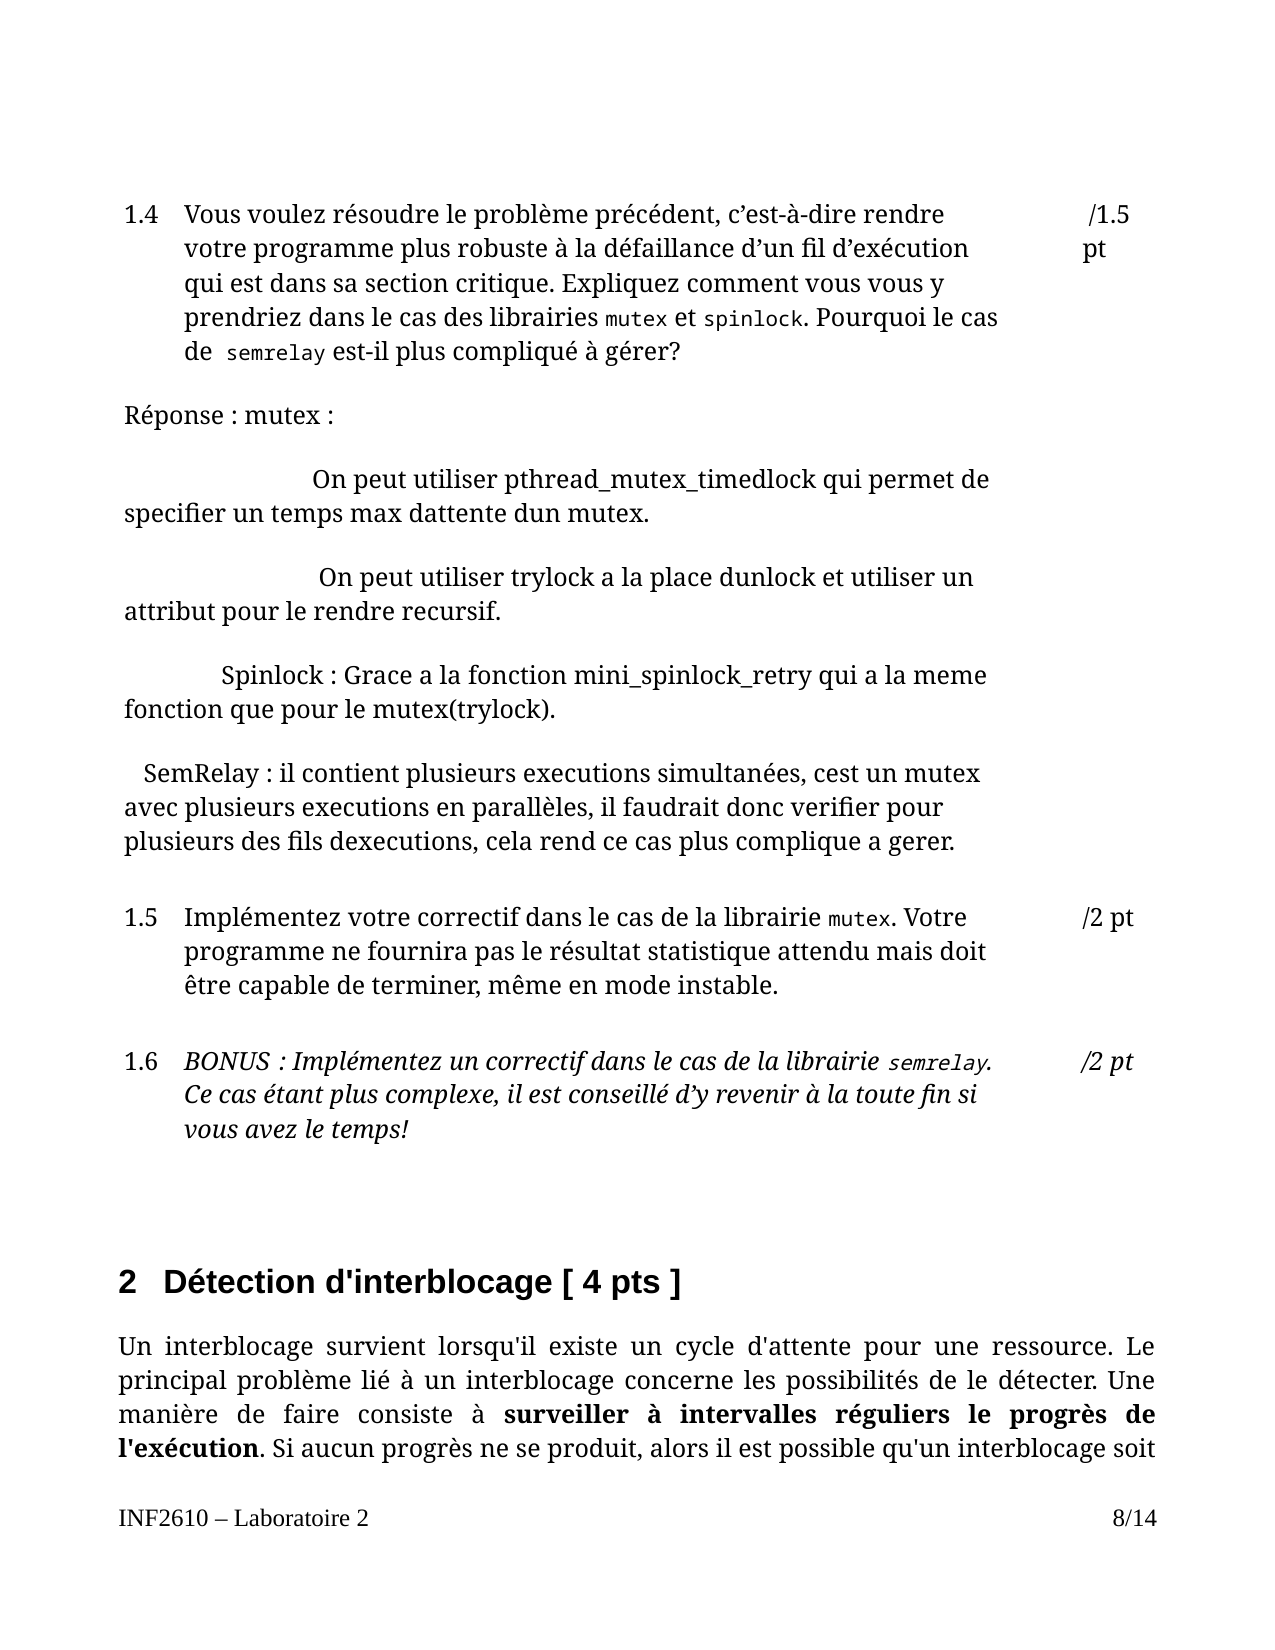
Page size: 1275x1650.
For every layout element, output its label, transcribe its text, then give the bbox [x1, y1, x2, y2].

table_cell /2 pt [1076, 1023, 1157, 1166]
table_cell /2 pt [1076, 879, 1157, 1022]
table_cell BONUS : Implémentez un correctif dans le cas de la librairie semrelay. Ce cas étant plus complexe, il est conseillé d’y revenir à la toute fin si vous avez le temps! [118, 1023, 1007, 1166]
table_cell /1.5 pt [1076, 176, 1157, 879]
table_cell Implémentez votre correctif dans le cas de la librairie mutex. Votre programme ne fournira pas le résultat statistique attendu mais doit être capable de terminer, même en mode instable. [118, 879, 1007, 1022]
table_cell [1007, 176, 1076, 879]
table_cell [1007, 879, 1076, 1022]
table_cell [1007, 1023, 1076, 1166]
subtitle Détection d'interblocage [ 4 pts ] [118, 1262, 1157, 1301]
table_cell Vous voulez résoudre le problème précédent, c’est-à-dire rendre votre programme plus robuste à la défaillance d’un fil d’exécution qui est dans sa section critique. Expliquez comment vous vous y prendriez dans le cas des librairies mutex et spinlock. Pourquoi le cas de semrelay est-il plus compliqué à gérer? Réponse : mutex : On peut utiliser pthread_mutex_timedlock qui permet de specifier un temps max dattente dun mutex. On peut utiliser trylock a la place dunlock et utiliser un attribut pour le rendre recursif. Spinlock : Grace a la fonction mini_spinlock_retry qui a la meme fonction que pour le mutex(trylock). SemRelay : il contient plusieurs executions simultanées, cest un mutex avec plusieurs executions en parallèles, il faudrait donc verifier pour plusieurs des fils dexecutions, cela rend ce cas plus complique a gerer. [118, 176, 1007, 879]
text Un interblocage survient lorsqu'il existe un cycle d'attente pour une ressource. Le principal problème lié à un interblocage concerne les possibilités de le détecter. Une manière de faire consiste à surveiller à intervalles réguliers le progrès de l'exécution. Si aucun progrès ne se produit, alors il est possible qu'un interblocage soit [118, 1328, 1157, 1464]
